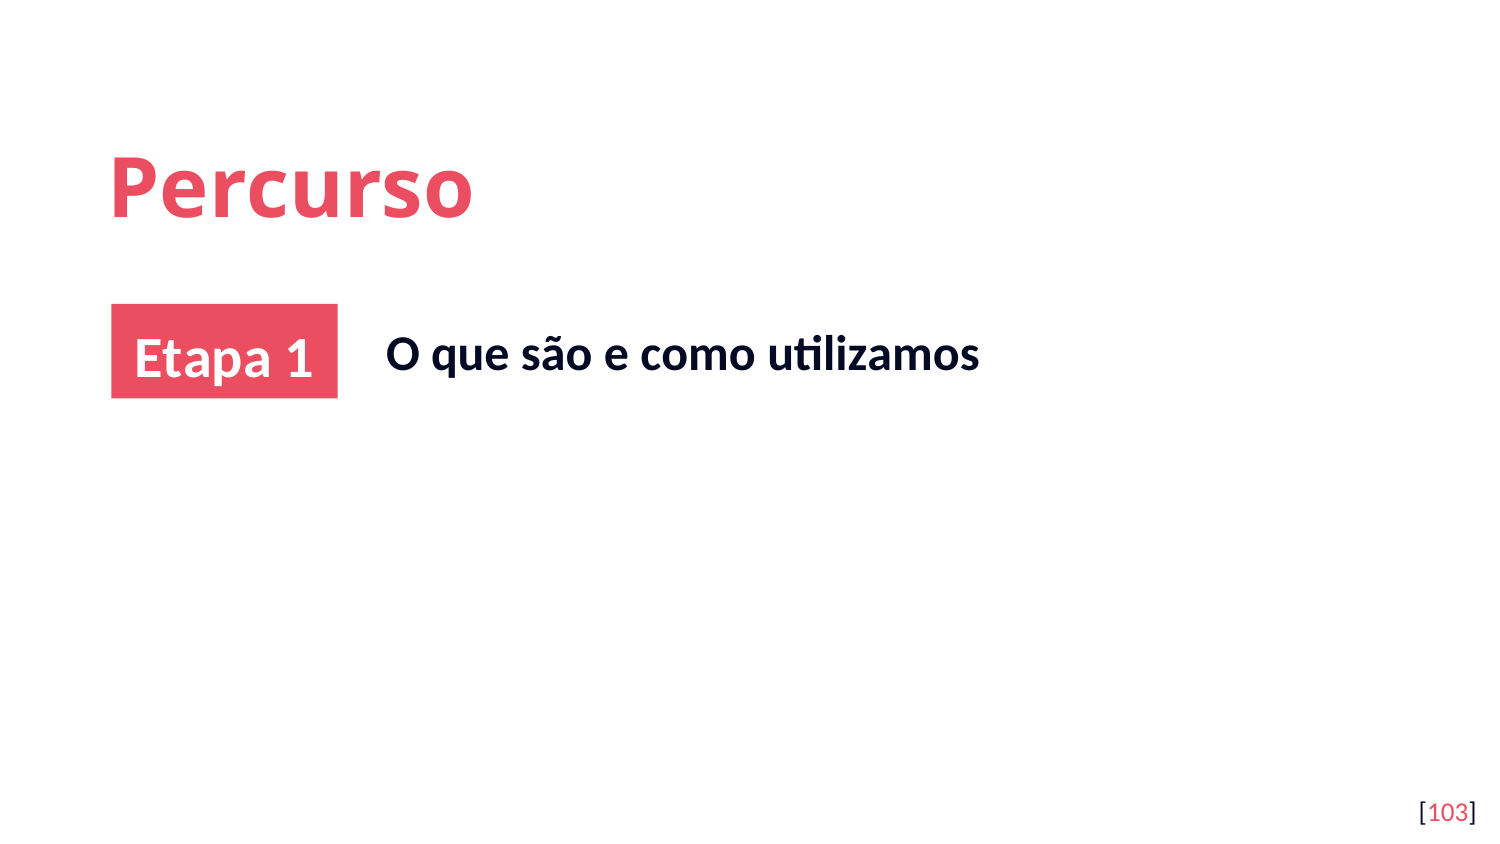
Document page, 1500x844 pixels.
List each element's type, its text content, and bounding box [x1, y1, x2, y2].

text_box Etapa 1 [111, 303, 338, 399]
text_box Percurso [92, 104, 1309, 243]
text_box O que são e como utilizamos [371, 313, 1384, 389]
slide_number [103] [1403, 779, 1494, 844]
